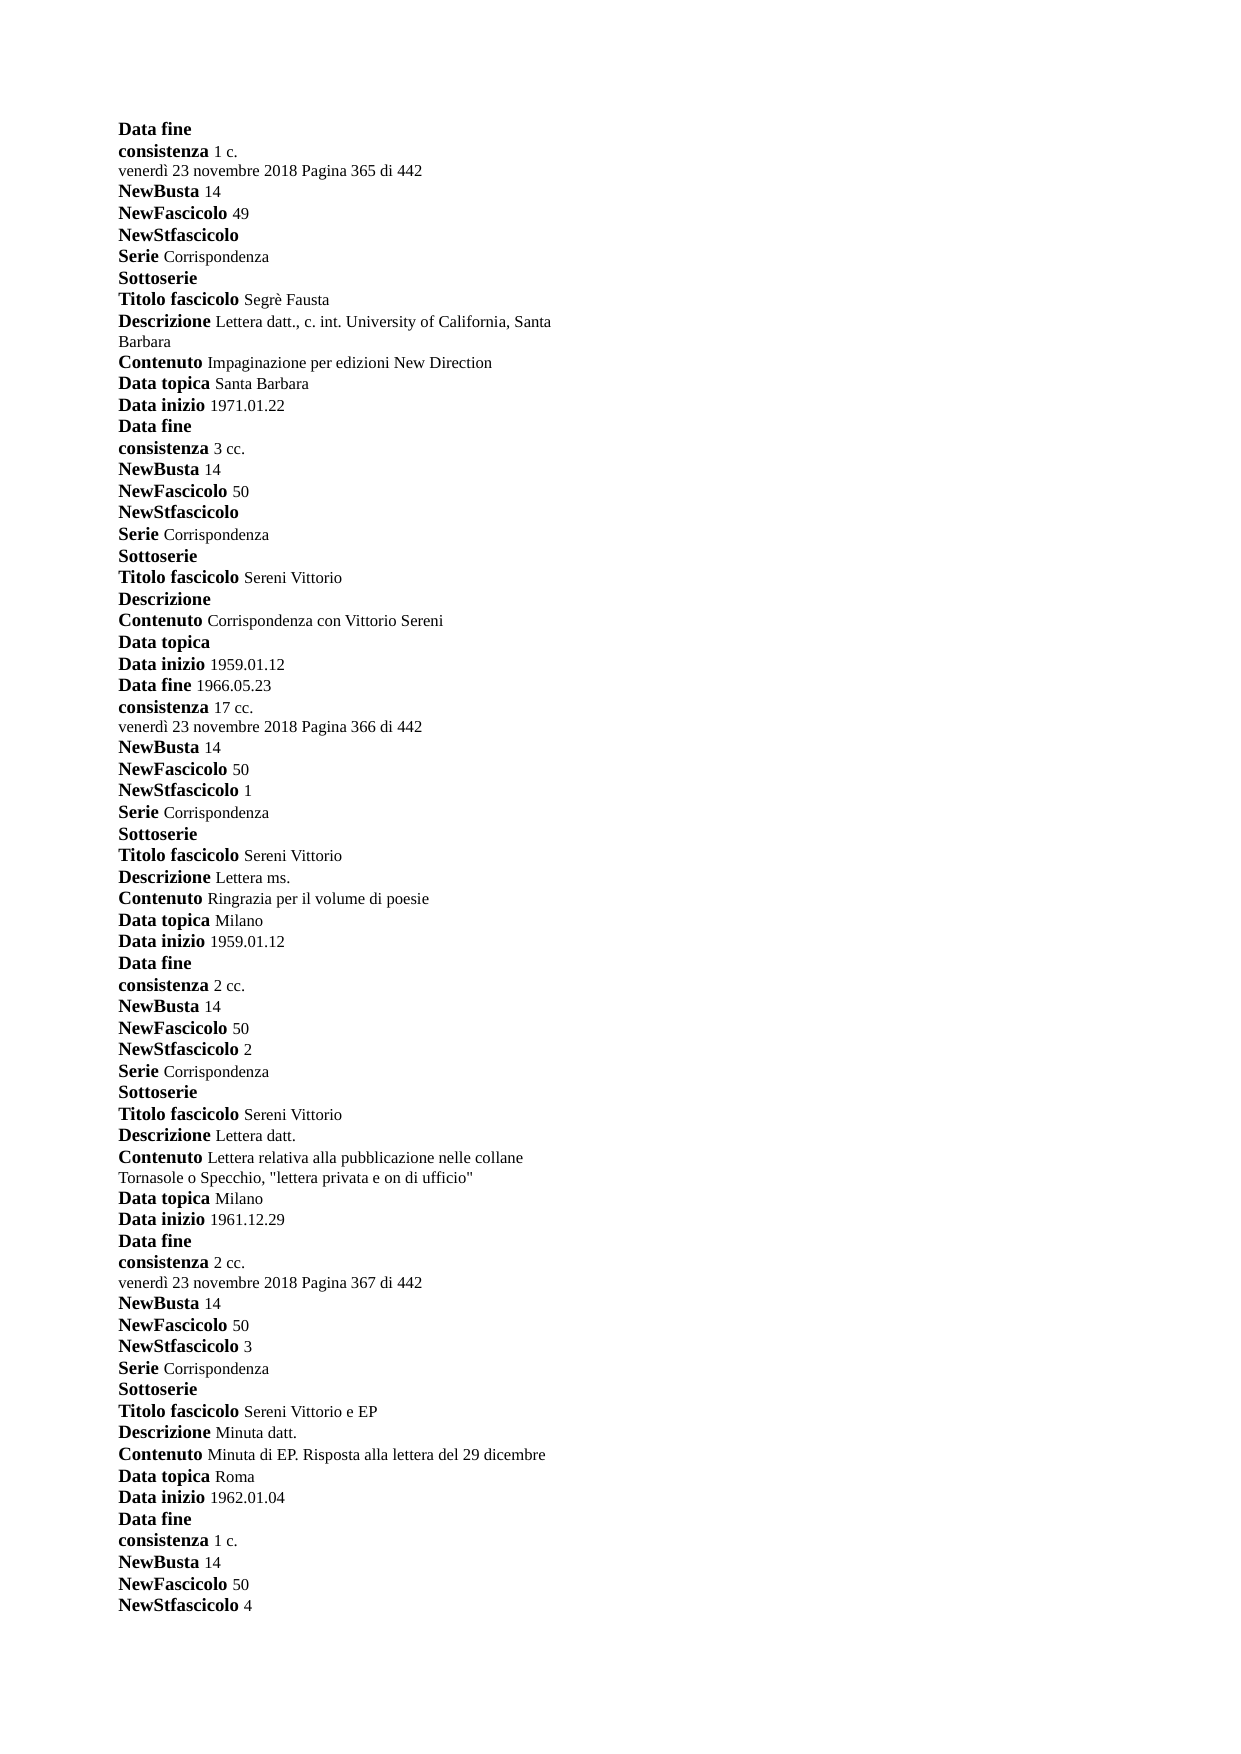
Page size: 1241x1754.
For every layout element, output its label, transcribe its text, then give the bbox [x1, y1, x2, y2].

text Data topica Santa Barbara [118, 372, 1122, 394]
text NewStfascicolo 2 [118, 1038, 1122, 1060]
text Tornasole o Specchio, "lettera privata e on di ufficio" [118, 1167, 1122, 1187]
text NewFascicolo 50 [118, 1017, 1122, 1038]
text Serie Corrispondenza [118, 801, 1122, 822]
text NewStfascicolo 4 [118, 1594, 1122, 1616]
text Descrizione Lettera ms. [118, 866, 1122, 887]
text NewFascicolo 50 [118, 758, 1122, 779]
text venerdì 23 novembre 2018 Pagina 367 di 442 [118, 1273, 1122, 1292]
text NewBusta 14 [118, 1551, 1122, 1572]
text NewBusta 14 [118, 1292, 1122, 1314]
text Serie Corrispondenza [118, 523, 1122, 544]
text consistenza 3 cc. [118, 437, 1122, 458]
text Sottoserie [118, 544, 1122, 566]
text Sottoserie [118, 267, 1122, 288]
text NewStfascicolo 1 [118, 779, 1122, 801]
text Data fine [118, 1230, 1122, 1251]
text consistenza 2 cc. [118, 1251, 1122, 1273]
text Descrizione Lettera datt. [118, 1124, 1122, 1146]
text NewBusta 14 [118, 995, 1122, 1017]
text Data fine [118, 1508, 1122, 1529]
text Sottoserie [118, 1378, 1122, 1400]
text Data inizio 1961.12.29 [118, 1208, 1122, 1230]
text Serie Corrispondenza [118, 1357, 1122, 1378]
text Sottoserie [118, 1081, 1122, 1103]
text Data inizio 1962.01.04 [118, 1486, 1122, 1508]
text Data fine [118, 415, 1122, 437]
text NewFascicolo 50 [118, 1314, 1122, 1335]
text Data topica Milano [118, 1187, 1122, 1208]
text venerdì 23 novembre 2018 Pagina 366 di 442 [118, 717, 1122, 736]
text Titolo fascicolo Sereni Vittorio [118, 566, 1122, 588]
text Descrizione Minuta datt. [118, 1421, 1122, 1443]
text NewBusta 14 [118, 180, 1122, 202]
text NewFascicolo 49 [118, 202, 1122, 223]
text Contenuto Minuta di EP. Risposta alla lettera del 29 dicembre [118, 1443, 1122, 1464]
text Titolo fascicolo Sereni Vittorio [118, 1103, 1122, 1124]
text Data fine 1966.05.23 [118, 674, 1122, 696]
text consistenza 1 c. [118, 1529, 1122, 1551]
text consistenza 17 cc. [118, 696, 1122, 717]
text Data inizio 1959.01.12 [118, 652, 1122, 674]
text Serie Corrispondenza [118, 245, 1122, 267]
text Titolo fascicolo Sereni Vittorio [118, 844, 1122, 866]
text NewBusta 14 [118, 458, 1122, 480]
text NewFascicolo 50 [118, 1572, 1122, 1594]
text Titolo fascicolo Segrè Fausta [118, 288, 1122, 310]
text Descrizione Lettera datt., c. int. University of California, Santa [118, 310, 1122, 331]
text Data topica Roma [118, 1464, 1122, 1486]
text Descrizione [118, 588, 1122, 609]
text NewFascicolo 50 [118, 480, 1122, 501]
text Data topica Milano [118, 909, 1122, 930]
text Data topica [118, 631, 1122, 652]
text Contenuto Impaginazione per edizioni New Direction [118, 351, 1122, 372]
text Titolo fascicolo Sereni Vittorio e EP [118, 1400, 1122, 1421]
text Sottoserie [118, 822, 1122, 844]
text Serie Corrispondenza [118, 1060, 1122, 1081]
text NewStfascicolo [118, 223, 1122, 245]
text NewBusta 14 [118, 736, 1122, 758]
text Contenuto Ringrazia per il volume di poesie [118, 887, 1122, 909]
text NewStfascicolo 3 [118, 1335, 1122, 1357]
text Data inizio 1971.01.22 [118, 394, 1122, 415]
text Data fine [118, 952, 1122, 973]
text NewStfascicolo [118, 501, 1122, 523]
text Contenuto Corrispondenza con Vittorio Sereni [118, 609, 1122, 631]
text venerdì 23 novembre 2018 Pagina 365 di 442 [118, 161, 1122, 180]
text consistenza 2 cc. [118, 973, 1122, 995]
text Barbara [118, 331, 1122, 351]
text Data inizio 1959.01.12 [118, 930, 1122, 952]
text consistenza 1 c. [118, 140, 1122, 161]
text Contenuto Lettera relativa alla pubblicazione nelle collane [118, 1146, 1122, 1167]
text Data fine [118, 118, 1122, 140]
